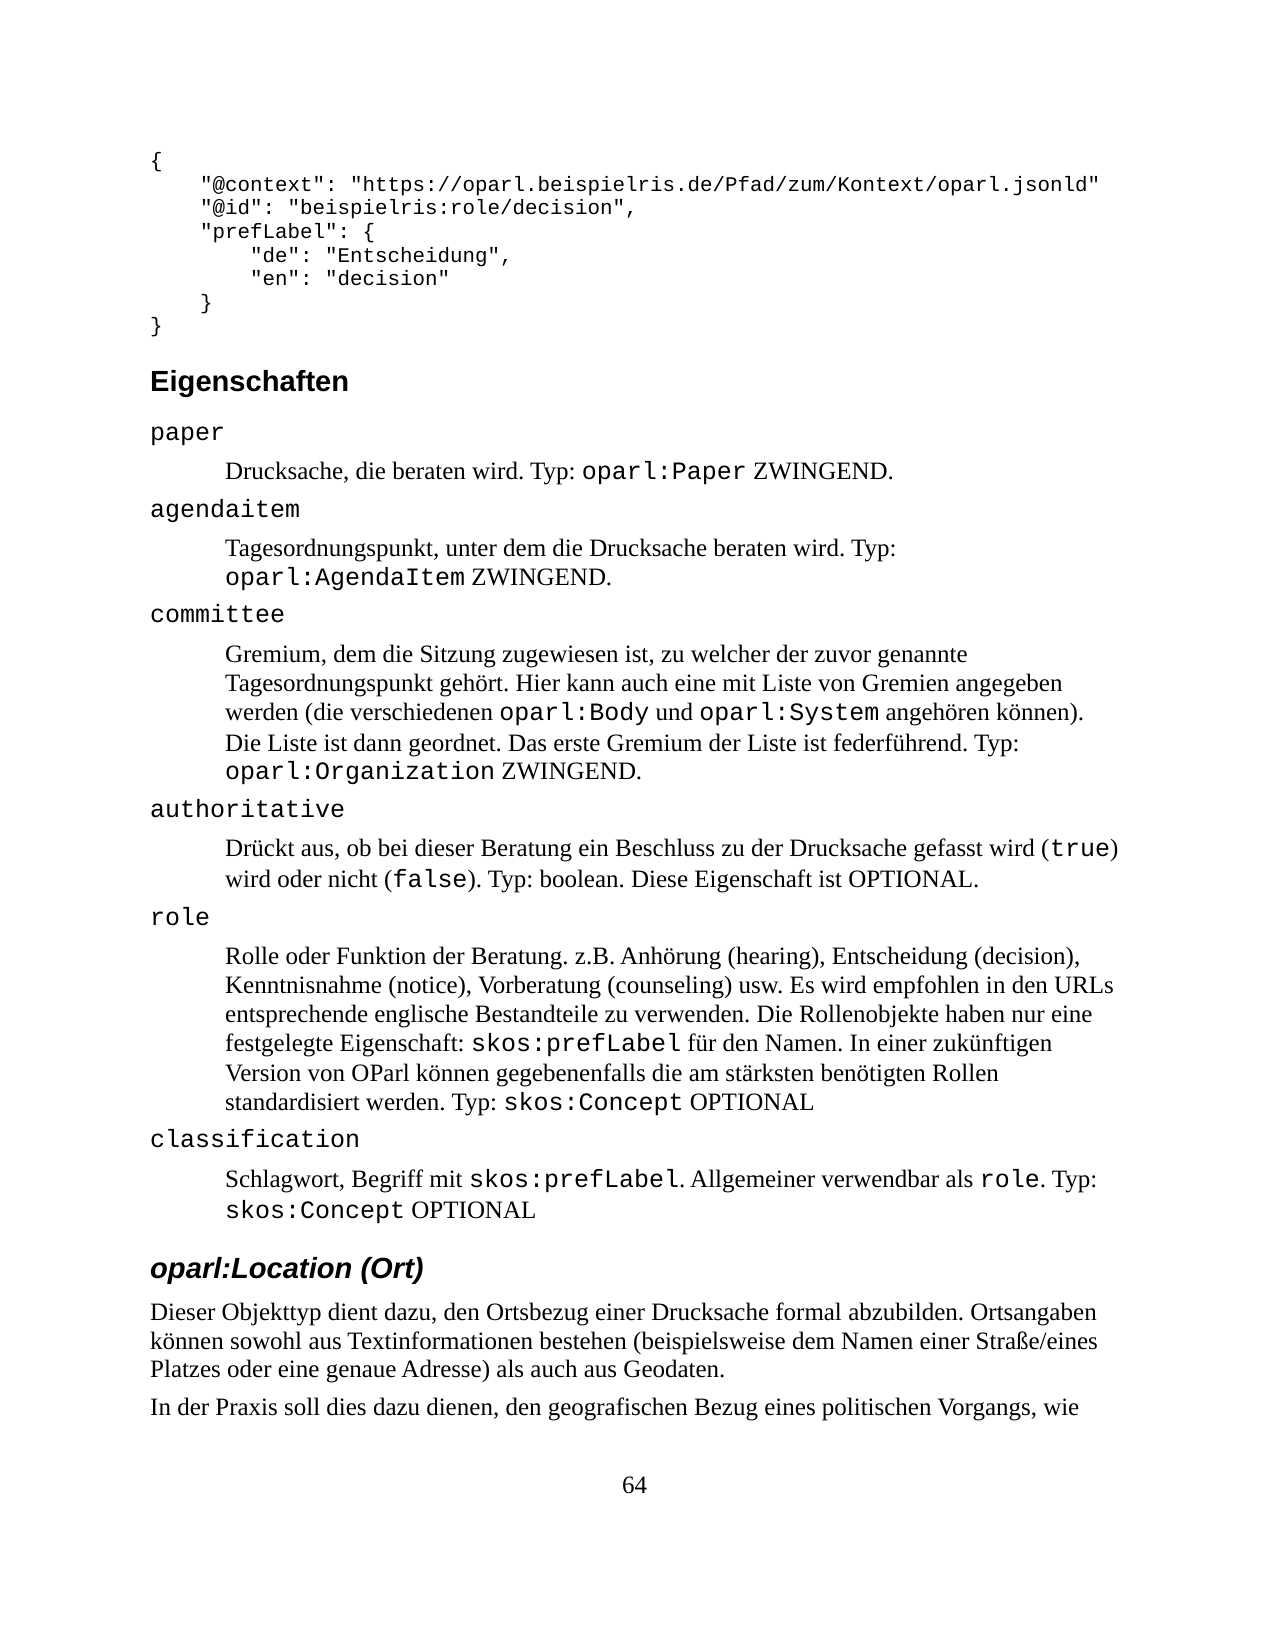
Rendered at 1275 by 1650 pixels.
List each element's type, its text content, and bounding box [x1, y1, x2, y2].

text "@context": "https://oparl.beispielris.de/Pfad/zum/Kontext/oparl.jsonld" [150, 174, 1125, 197]
text paper [150, 419, 1125, 447]
text Tagesordnungspunkt, unter dem die Drucksache beraten wird. Typ: oparl:AgendaItem ZWINGEND. [225, 533, 1125, 593]
text "@id": "beispielris:role/decision", [150, 197, 1125, 221]
text In der Praxis soll dies dazu dienen, den geografischen Bezug eines politischen Vorgangs, wie [150, 1392, 1125, 1421]
subtitle oparl:Location (Ort) [150, 1251, 1125, 1284]
subtitle Eigenschaften [150, 364, 1125, 398]
text agendaitem [150, 496, 1125, 524]
text role [150, 904, 1125, 932]
text "de": "Entscheidung", [150, 244, 1125, 268]
text committee [150, 602, 1125, 630]
text } [150, 292, 1125, 316]
text Dieser Objekttyp dient dazu, den Ortsbezug einer Drucksache formal abzubilden. Ortsangaben können sowohl aus Textinformationen bestehen (beispielsweise dem Namen einer Straße/eines Platzes oder eine genaue Adresse) als auch aus Geodaten. [150, 1297, 1125, 1383]
text authoritative [150, 796, 1125, 824]
text Drückt aus, ob bei dieser Beratung ein Beschluss zu der Drucksache gefasst wird (true) wird oder nicht (false). Typ: boolean. Diese Eigenschaft ist OPTIONAL. [225, 833, 1125, 895]
text Gremium, dem die Sitzung zugewiesen ist, zu welcher der zuvor genannte Tagesordnungspunkt gehört. Hier kann auch eine mit Liste von Gremien angegeben werden (die verschiedenen oparl:Body und oparl:System angehören können). Die Liste ist dann geordnet. Das erste Gremium der Liste ist federführend. Typ: oparl:Organization ZWINGEND. [225, 639, 1125, 787]
text classification [150, 1127, 1125, 1155]
text { [150, 150, 1125, 174]
text Drucksache, die beraten wird. Typ: oparl:Paper ZWINGEND. [225, 456, 1125, 487]
text Schlagwort, Begriff mit skos:prefLabel. Allgemeiner verwendbar als role. Typ: skos:Concept OPTIONAL [225, 1164, 1125, 1226]
text "prefLabel": { [150, 221, 1125, 244]
text } [150, 316, 1125, 339]
text Rolle oder Funktion der Beratung. z.B. Anhörung (hearing), Entscheidung (decision), Kenntnisnahme (notice), Vorberatung (counseling) usw. Es wird empfohlen in den URLs entsprechende englische Bestandteile zu verwenden. Die Rollenobjekte haben nur eine festgelegte Eigenschaft: skos:prefLabel für den Namen. In einer zukünftigen Version von OParl können gegebenenfalls die am stärksten benötigten Rollen standardisiert werden. Typ: skos:Concept OPTIONAL [225, 941, 1125, 1118]
text "en": "decision" [150, 268, 1125, 292]
